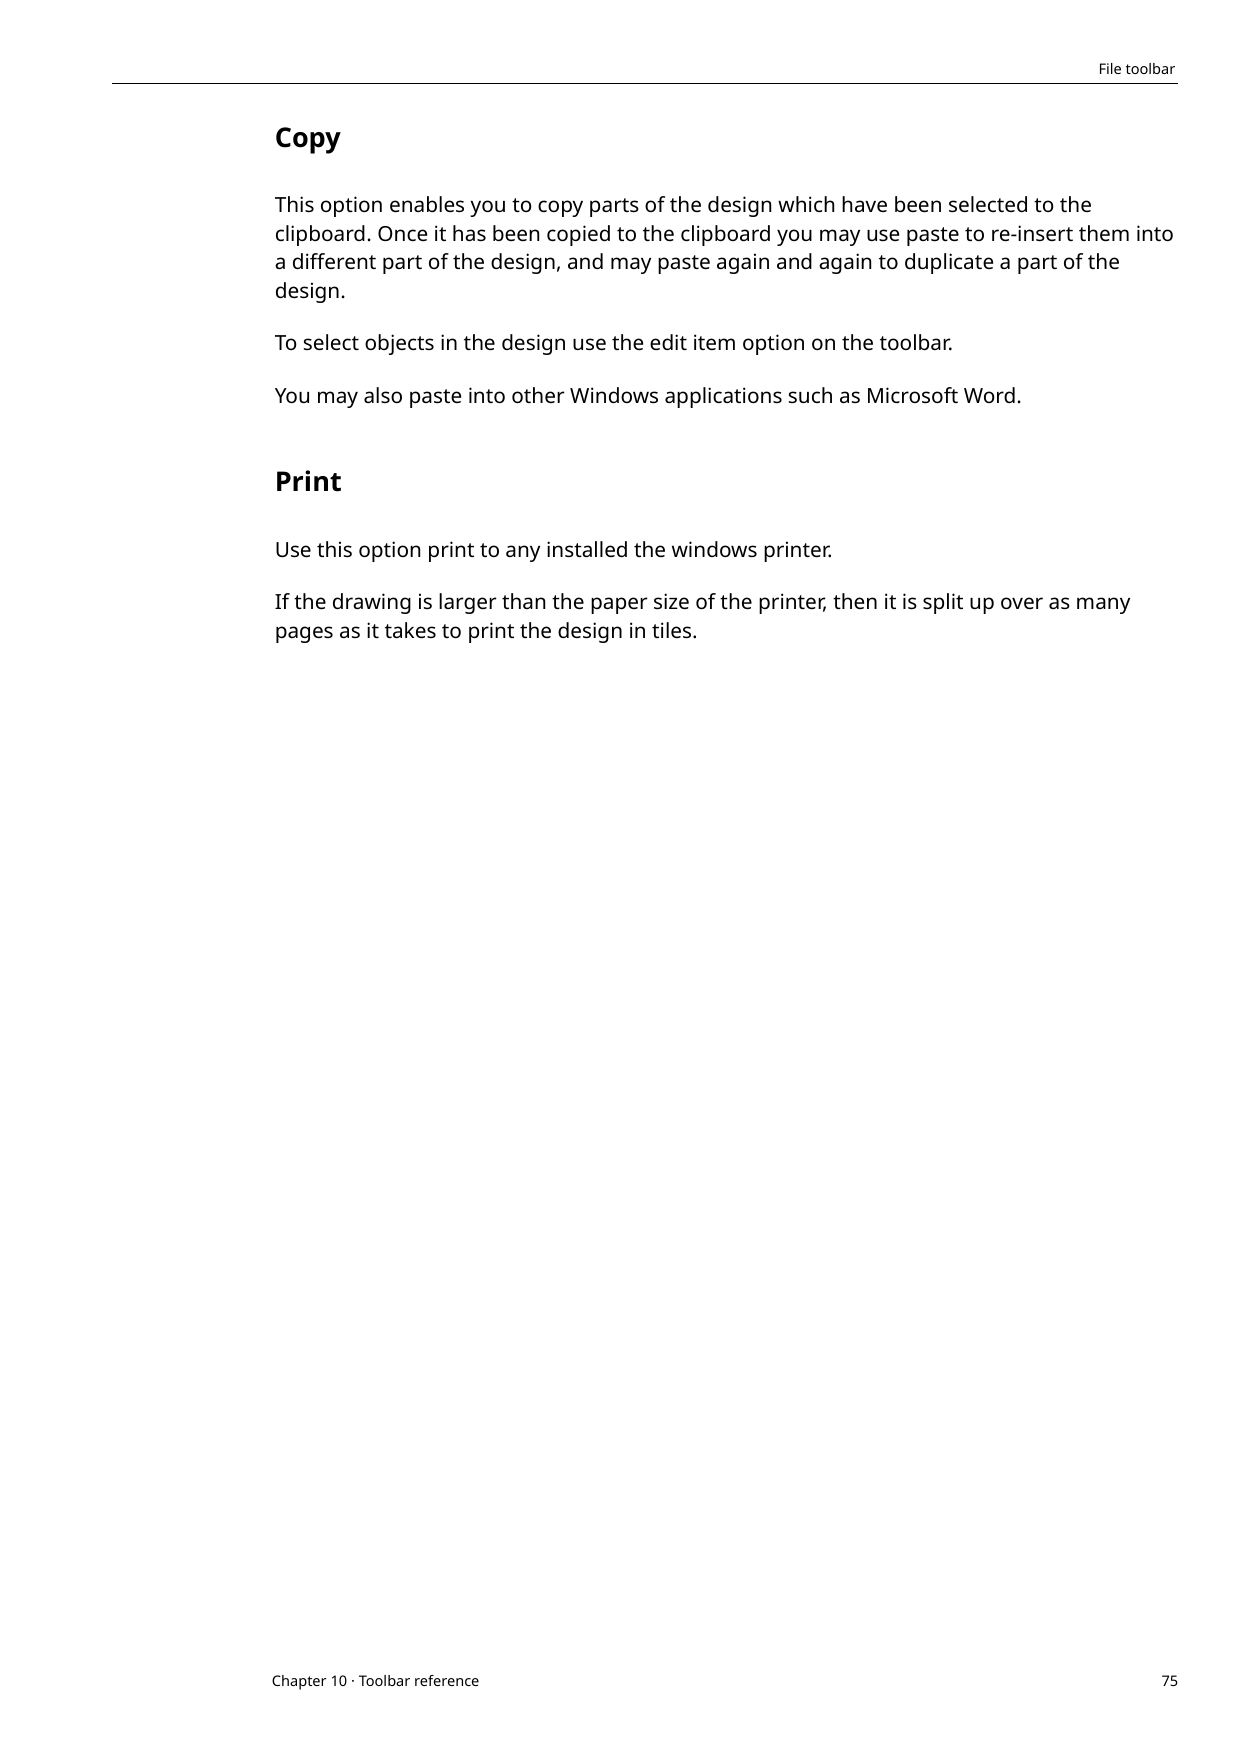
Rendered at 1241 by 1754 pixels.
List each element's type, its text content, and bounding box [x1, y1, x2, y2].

text If the drawing is larger than the paper size of the printer, then it is split up over as many pages as it takes to print the design in tiles. [274, 587, 1178, 644]
text To select objects in the design use the edit item option on the toolbar. [274, 328, 1178, 357]
subtitle Print [274, 462, 1178, 499]
subtitle Copy [274, 118, 1178, 155]
text You may also paste into other Windows applications such as Microsoft Word. [274, 381, 1178, 409]
text This option enables you to copy parts of the design which have been selected to the clipboard. Once it has been copied to the clipboard you may use paste to re-insert them into a different part of the design, and may paste again and again to duplicate a part of the design. [274, 191, 1178, 304]
text Use this option print to any installed the windows printer. [274, 535, 1178, 563]
